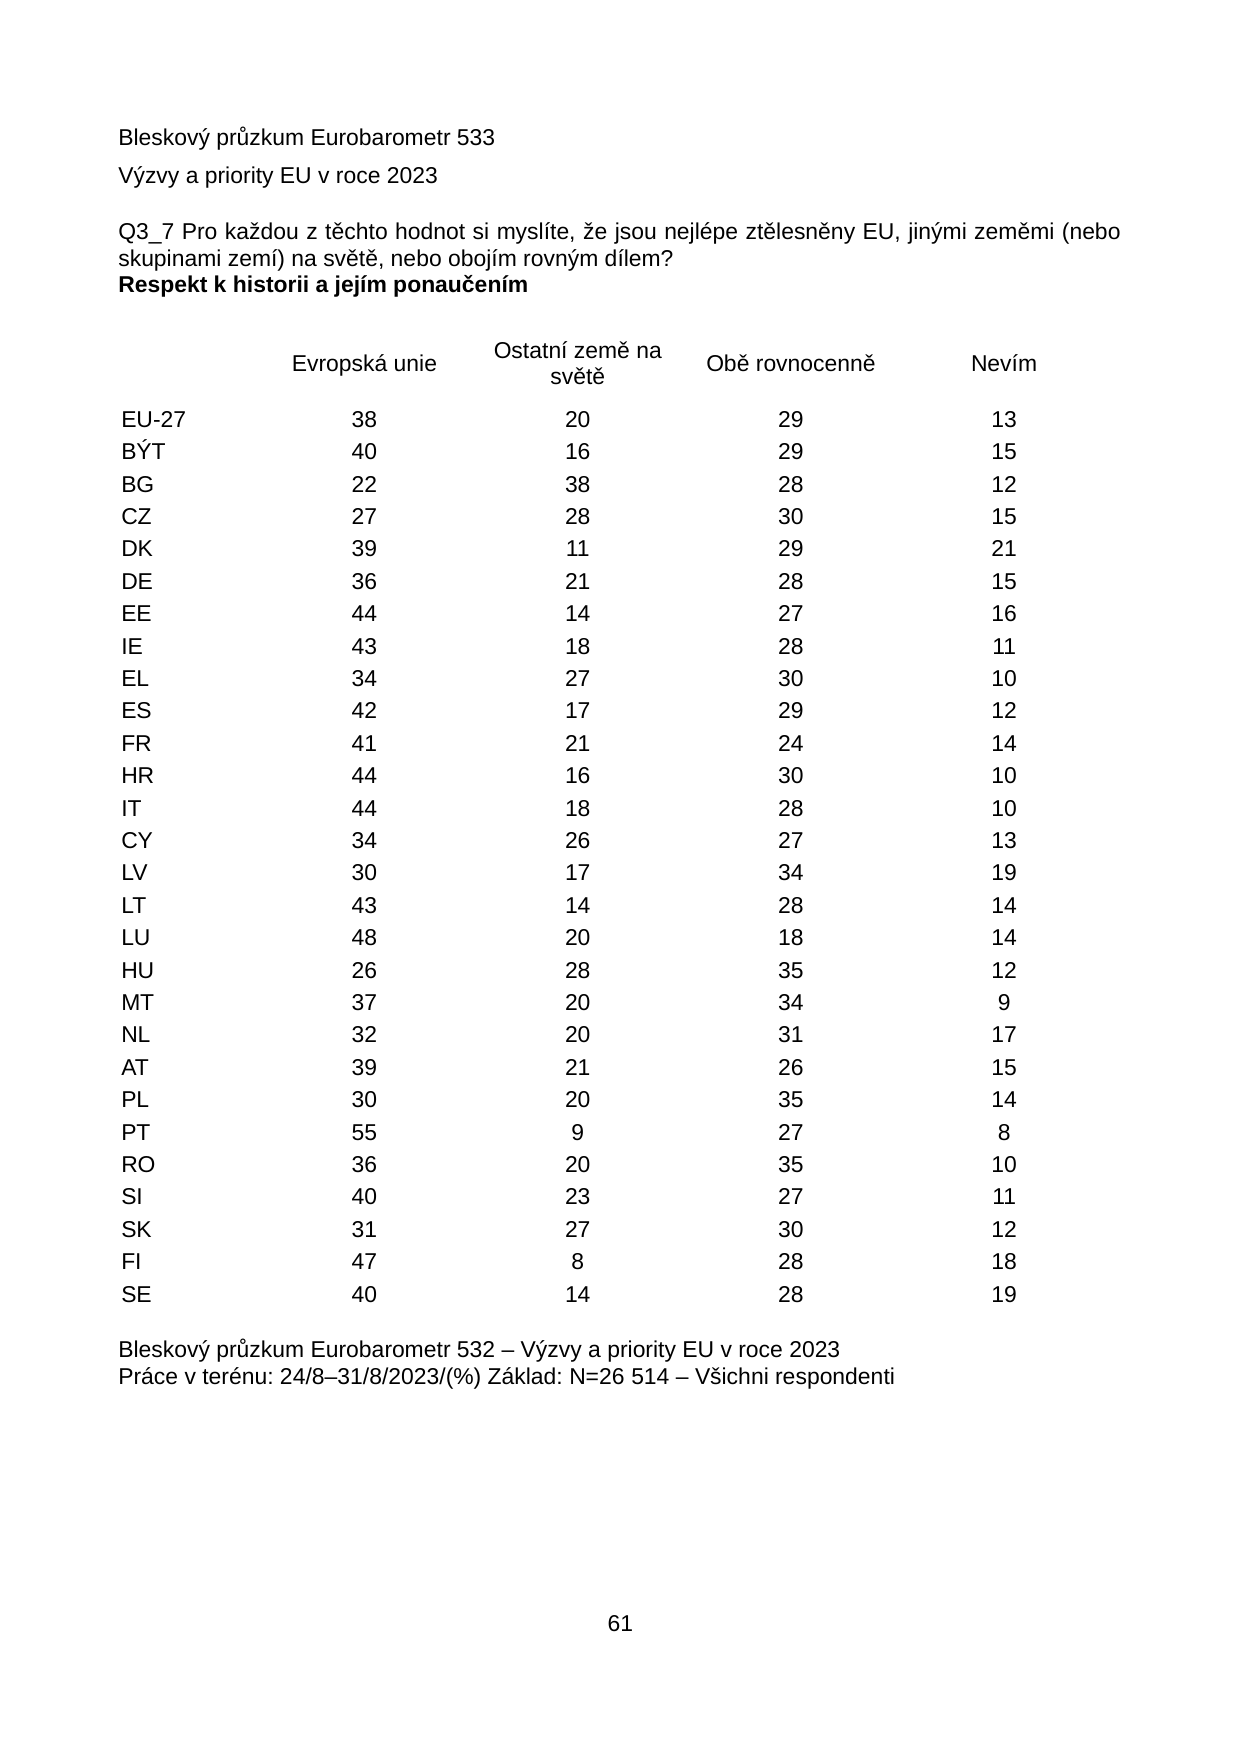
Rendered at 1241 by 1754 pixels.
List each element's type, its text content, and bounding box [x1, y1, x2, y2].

table_cell 9 [897, 986, 1111, 1018]
table_cell 39 [258, 1051, 471, 1083]
text Respekt k historii a jejím ponaučením [118, 271, 1122, 297]
table_cell 41 [258, 727, 471, 759]
table_cell 30 [258, 856, 471, 889]
table_cell 18 [684, 921, 897, 953]
table_cell 31 [258, 1213, 471, 1245]
table_cell 10 [897, 662, 1111, 694]
table_cell 20 [471, 403, 684, 435]
table_cell 40 [258, 1278, 471, 1310]
table_header Nevím [897, 324, 1111, 403]
table_cell 15 [897, 1051, 1111, 1083]
text Q3_7 Pro každou z těchto hodnot si myslíte, že jsou nejlépe ztělesněny EU, jinými zeměmi (nebo skupinami zemí) na světě, nebo obojím rovným dílem? [118, 218, 1122, 271]
table_cell 10 [897, 759, 1111, 792]
table_cell MT [118, 986, 258, 1018]
table_cell 9 [471, 1116, 684, 1148]
table_cell 13 [897, 403, 1111, 435]
table_cell 22 [258, 468, 471, 500]
table_header Ostatní země na světě [471, 324, 684, 403]
table_cell RO [118, 1148, 258, 1180]
table_cell 11 [897, 630, 1111, 662]
table_cell 14 [897, 727, 1111, 759]
table_cell 32 [258, 1018, 471, 1051]
table_header Obě rovnocenně [684, 324, 897, 403]
table_cell HR [118, 759, 258, 792]
table_cell 30 [684, 662, 897, 694]
table_cell 20 [471, 1018, 684, 1051]
table_cell LT [118, 889, 258, 921]
table_cell 38 [258, 403, 471, 435]
table_cell 16 [471, 435, 684, 468]
table_cell 28 [471, 500, 684, 532]
table_cell 30 [684, 500, 897, 532]
table_cell 39 [258, 533, 471, 565]
table_cell 26 [684, 1051, 897, 1083]
table_cell PT [118, 1116, 258, 1148]
table_cell BG [118, 468, 258, 500]
table_cell 13 [897, 824, 1111, 856]
table_cell 29 [684, 694, 897, 727]
table_header Evropská unie [258, 324, 471, 403]
table_cell SK [118, 1213, 258, 1245]
table_cell FI [118, 1245, 258, 1277]
table_cell 15 [897, 565, 1111, 597]
table_cell 48 [258, 921, 471, 953]
table_cell 36 [258, 565, 471, 597]
table_cell 21 [897, 533, 1111, 565]
table_cell 37 [258, 986, 471, 1018]
table_cell LV [118, 856, 258, 889]
table_cell 28 [684, 630, 897, 662]
table_cell 14 [471, 1278, 684, 1310]
table_cell DE [118, 565, 258, 597]
table_cell 31 [684, 1018, 897, 1051]
table_cell 12 [897, 694, 1111, 727]
table_cell 29 [684, 435, 897, 468]
table_cell 18 [897, 1245, 1111, 1277]
table_cell 28 [684, 468, 897, 500]
table_cell 14 [897, 1083, 1111, 1116]
table_cell 27 [684, 1116, 897, 1148]
table_cell 27 [684, 597, 897, 629]
table_cell 27 [684, 1180, 897, 1213]
table_cell FR [118, 727, 258, 759]
table_cell 40 [258, 1180, 471, 1213]
text Práce v terénu: 24/8–31/8/2023/(%) Základ: N=26 514 – Všichni respondenti [118, 1363, 1122, 1389]
table_cell 27 [471, 1213, 684, 1245]
table_cell 19 [897, 856, 1111, 889]
table_cell 27 [258, 500, 471, 532]
table_cell HU [118, 954, 258, 986]
table_cell 29 [684, 403, 897, 435]
table_cell 28 [471, 954, 684, 986]
table_cell CY [118, 824, 258, 856]
table_cell SI [118, 1180, 258, 1213]
table_cell 21 [471, 565, 684, 597]
table_cell 20 [471, 921, 684, 953]
table_cell EL [118, 662, 258, 694]
table_cell 14 [897, 921, 1111, 953]
table_cell 34 [258, 662, 471, 694]
table_cell 42 [258, 694, 471, 727]
table_cell 16 [897, 597, 1111, 629]
table_cell 27 [471, 662, 684, 694]
table_cell EE [118, 597, 258, 629]
table_cell 15 [897, 500, 1111, 532]
table_cell 12 [897, 954, 1111, 986]
table_cell 10 [897, 1148, 1111, 1180]
table_cell 36 [258, 1148, 471, 1180]
table_cell 27 [684, 824, 897, 856]
table_cell 43 [258, 889, 471, 921]
table_cell DK [118, 533, 258, 565]
table_cell 35 [684, 1083, 897, 1116]
table_cell 10 [897, 792, 1111, 824]
text Bleskový průzkum Eurobarometr 532 – Výzvy a priority EU v roce 2023 [118, 1336, 1122, 1363]
table_cell 34 [684, 986, 897, 1018]
table_cell 17 [471, 856, 684, 889]
table_cell LU [118, 921, 258, 953]
table_cell 30 [684, 1213, 897, 1245]
table_cell 34 [684, 856, 897, 889]
table_cell 18 [471, 630, 684, 662]
table_cell 20 [471, 986, 684, 1018]
table_cell 35 [684, 954, 897, 986]
table_cell 40 [258, 435, 471, 468]
table_cell 30 [258, 1083, 471, 1116]
table_cell 34 [258, 824, 471, 856]
table_cell 28 [684, 1278, 897, 1310]
table_cell ES [118, 694, 258, 727]
table_cell 44 [258, 759, 471, 792]
table_cell 28 [684, 1245, 897, 1277]
table_cell 20 [471, 1083, 684, 1116]
table_cell SE [118, 1278, 258, 1310]
table_cell EU-27 [118, 403, 258, 435]
table_cell 26 [471, 824, 684, 856]
table_cell 35 [684, 1148, 897, 1180]
table_cell 47 [258, 1245, 471, 1277]
table_cell 30 [684, 759, 897, 792]
table_cell 18 [471, 792, 684, 824]
table_cell 12 [897, 1213, 1111, 1245]
table_cell 38 [471, 468, 684, 500]
table_cell AT [118, 1051, 258, 1083]
table_header [118, 324, 258, 403]
table_cell 24 [684, 727, 897, 759]
table_cell 44 [258, 597, 471, 629]
table_cell 14 [471, 889, 684, 921]
table_cell PL [118, 1083, 258, 1116]
table_cell 15 [897, 435, 1111, 468]
table_cell 17 [897, 1018, 1111, 1051]
table_cell 28 [684, 889, 897, 921]
table_cell 8 [471, 1245, 684, 1277]
table_cell 14 [897, 889, 1111, 921]
table_cell 8 [897, 1116, 1111, 1148]
table_cell BÝT [118, 435, 258, 468]
table_cell IE [118, 630, 258, 662]
table_cell 44 [258, 792, 471, 824]
table_cell 23 [471, 1180, 684, 1213]
table_cell IT [118, 792, 258, 824]
table_cell 14 [471, 597, 684, 629]
table_cell 19 [897, 1278, 1111, 1310]
table_cell NL [118, 1018, 258, 1051]
table_cell 11 [897, 1180, 1111, 1213]
table_cell 20 [471, 1148, 684, 1180]
table_cell 16 [471, 759, 684, 792]
table_cell 29 [684, 533, 897, 565]
table_cell 11 [471, 533, 684, 565]
table_cell 12 [897, 468, 1111, 500]
table_cell 21 [471, 727, 684, 759]
table_cell 55 [258, 1116, 471, 1148]
table_cell CZ [118, 500, 258, 532]
table_cell 43 [258, 630, 471, 662]
table_cell 26 [258, 954, 471, 986]
table_cell 21 [471, 1051, 684, 1083]
table_cell 28 [684, 565, 897, 597]
table_cell 17 [471, 694, 684, 727]
table_cell 28 [684, 792, 897, 824]
